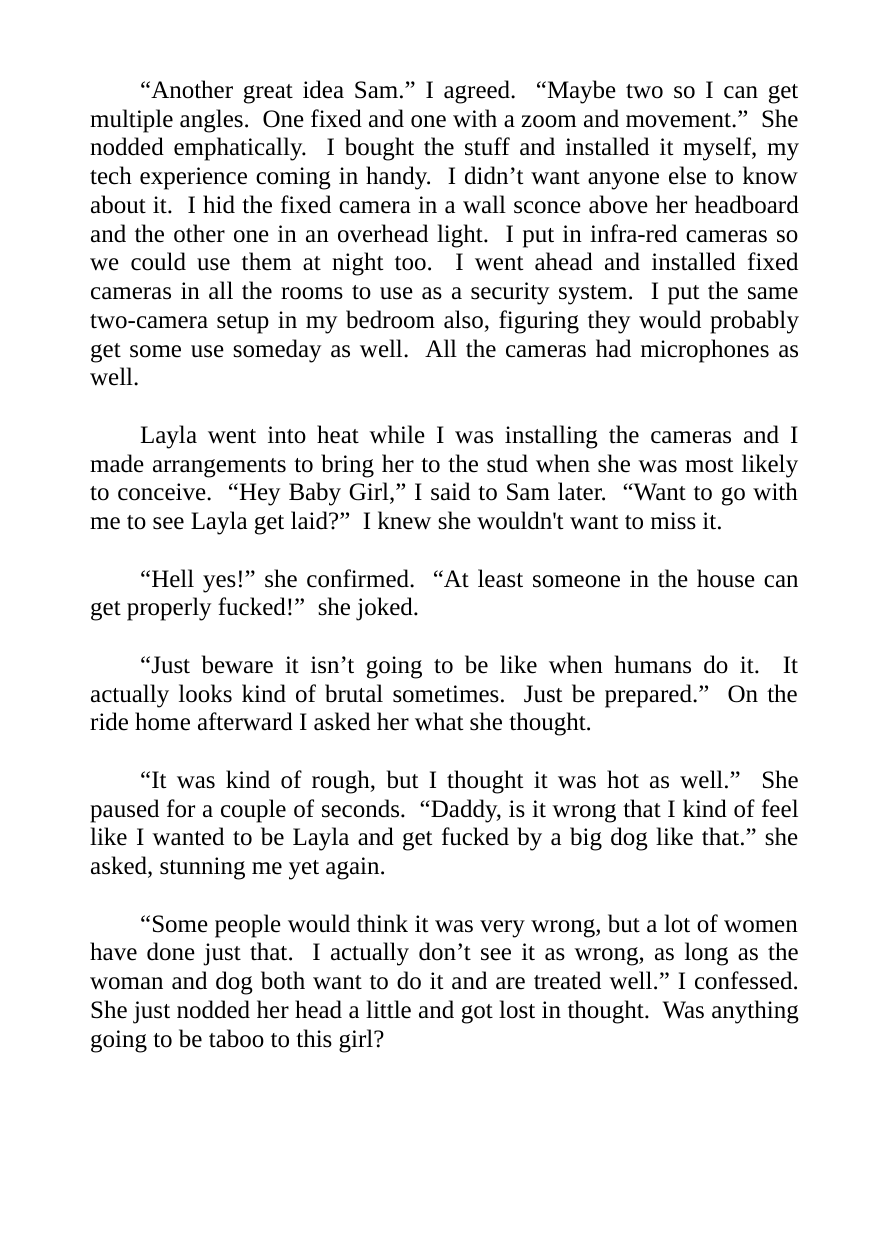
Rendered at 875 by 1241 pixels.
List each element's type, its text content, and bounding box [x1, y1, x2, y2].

text “Just beware it isn’t going to be like when humans do it. It actually looks kind of brutal sometimes. Just be prepared.” On the ride home afterward I asked her what she thought. [90, 650, 799, 736]
text Layla went into heat while I was installing the cameras and I made arrangements to bring her to the stud when she was most likely to conceive. “Hey Baby Girl,” I said to Sam later. “Want to go with me to see Layla get laid?” I knew she wouldn't want to miss it. [90, 420, 799, 535]
text “It was kind of rough, but I thought it was hot as well.” She paused for a couple of seconds. “Daddy, is it wrong that I kind of feel like I wanted to be Layla and get fucked by a big dog like that.” she asked, stunning me yet again. [90, 765, 799, 880]
text “Another great idea Sam.” I agreed. “Maybe two so I can get multiple angles. One fixed and one with a zoom and movement.” She nodded emphatically. I bought the stuff and installed it myself, my tech experience coming in handy. I didn’t want anyone else to know about it. I hid the fixed camera in a wall sconce above her headboard and the other one in an overhead light. I put in infra-red cameras so we could use them at night too. I went ahead and installed fixed cameras in all the rooms to use as a security system. I put the same two-camera setup in my bedroom also, figuring they would probably get some use someday as well. All the cameras had microphones as well. [90, 75, 799, 391]
text “Some people would think it was very wrong, but a lot of women have done just that. I actually don’t see it as wrong, as long as the woman and dog both want to do it and are treated well.” I confessed. She just nodded her head a little and got lost in thought. Was anything going to be taboo to this girl? [90, 909, 799, 1052]
text “Hell yes!” she confirmed. “At least someone in the house can get properly fucked!” she joked. [90, 564, 799, 621]
